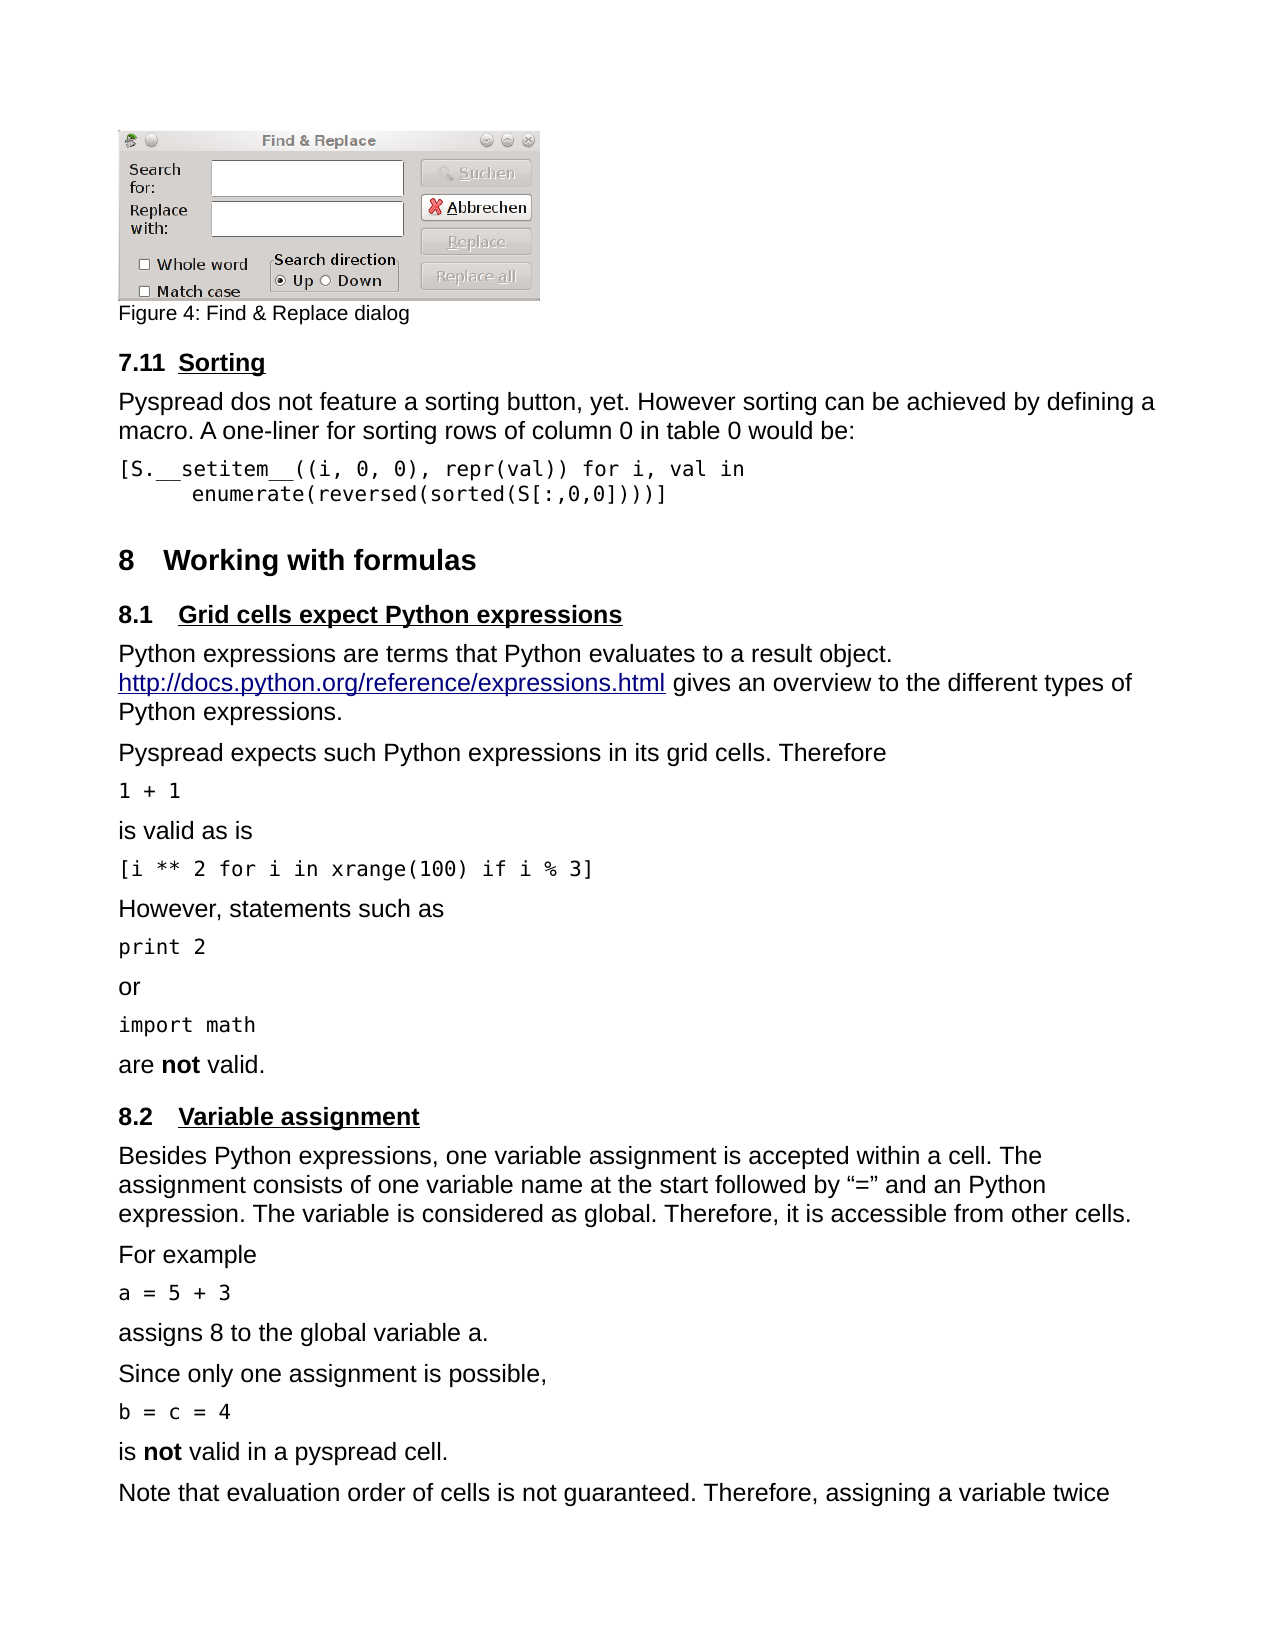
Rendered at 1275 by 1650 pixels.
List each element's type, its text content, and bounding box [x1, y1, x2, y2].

subtitle Variable assignment [118, 1102, 1157, 1131]
text 1 + 1 [118, 779, 1157, 803]
text Note that evaluation order of cells is not guaranteed. Therefore, assigning a variable twice [118, 1478, 1157, 1507]
text However, statements such as [118, 894, 1157, 923]
text print 2 [118, 935, 1157, 959]
text import math [118, 1013, 1157, 1037]
text Pyspread expects such Python expressions in its grid cells. Therefore [118, 738, 1157, 767]
subtitle Sorting [118, 348, 1157, 377]
text or [118, 972, 1157, 1001]
text [i ** 2 for i in xrange(100) if i % 3] [118, 857, 1157, 881]
text is not valid in a pyspread cell. [118, 1437, 1157, 1466]
text a = 5 + 3 [118, 1281, 1157, 1305]
subtitle Grid cells expect Python expressions [118, 600, 1157, 629]
text [S.__setitem__((i, 0, 0), repr(val)) for i, val in enumerate(reversed(sorted(S[:,0,0])))] [118, 457, 1157, 506]
text Since only one assignment is possible, [118, 1359, 1157, 1388]
text Besides Python expressions, one variable assignment is accepted within a cell. The assignment consists of one variable name at the start followed by “=” and an Python expression. The variable is considered as global. Therefore, it is accessible from other cells. [118, 1141, 1157, 1227]
text Figure 4: Find & Replace dialog [118, 301, 540, 325]
text is valid as is [118, 816, 1157, 845]
text Python expressions are terms that Python evaluates to a result object. http://docs.python.org/reference/expressions.html gives an overview to the different types of Python expressions. [118, 639, 1157, 725]
text assigns 8 to the global variable a. [118, 1318, 1157, 1347]
text are not valid. [118, 1050, 1157, 1079]
picture [118, 130, 540, 301]
subtitle Working with formulas [118, 543, 1157, 577]
text b = c = 4 [118, 1400, 1157, 1424]
text For example [118, 1240, 1157, 1268]
text Pyspread dos not feature a sorting button, yet. However sorting can be achieved by defining a macro. A one-liner for sorting rows of column 0 in table 0 would be: [118, 387, 1157, 445]
